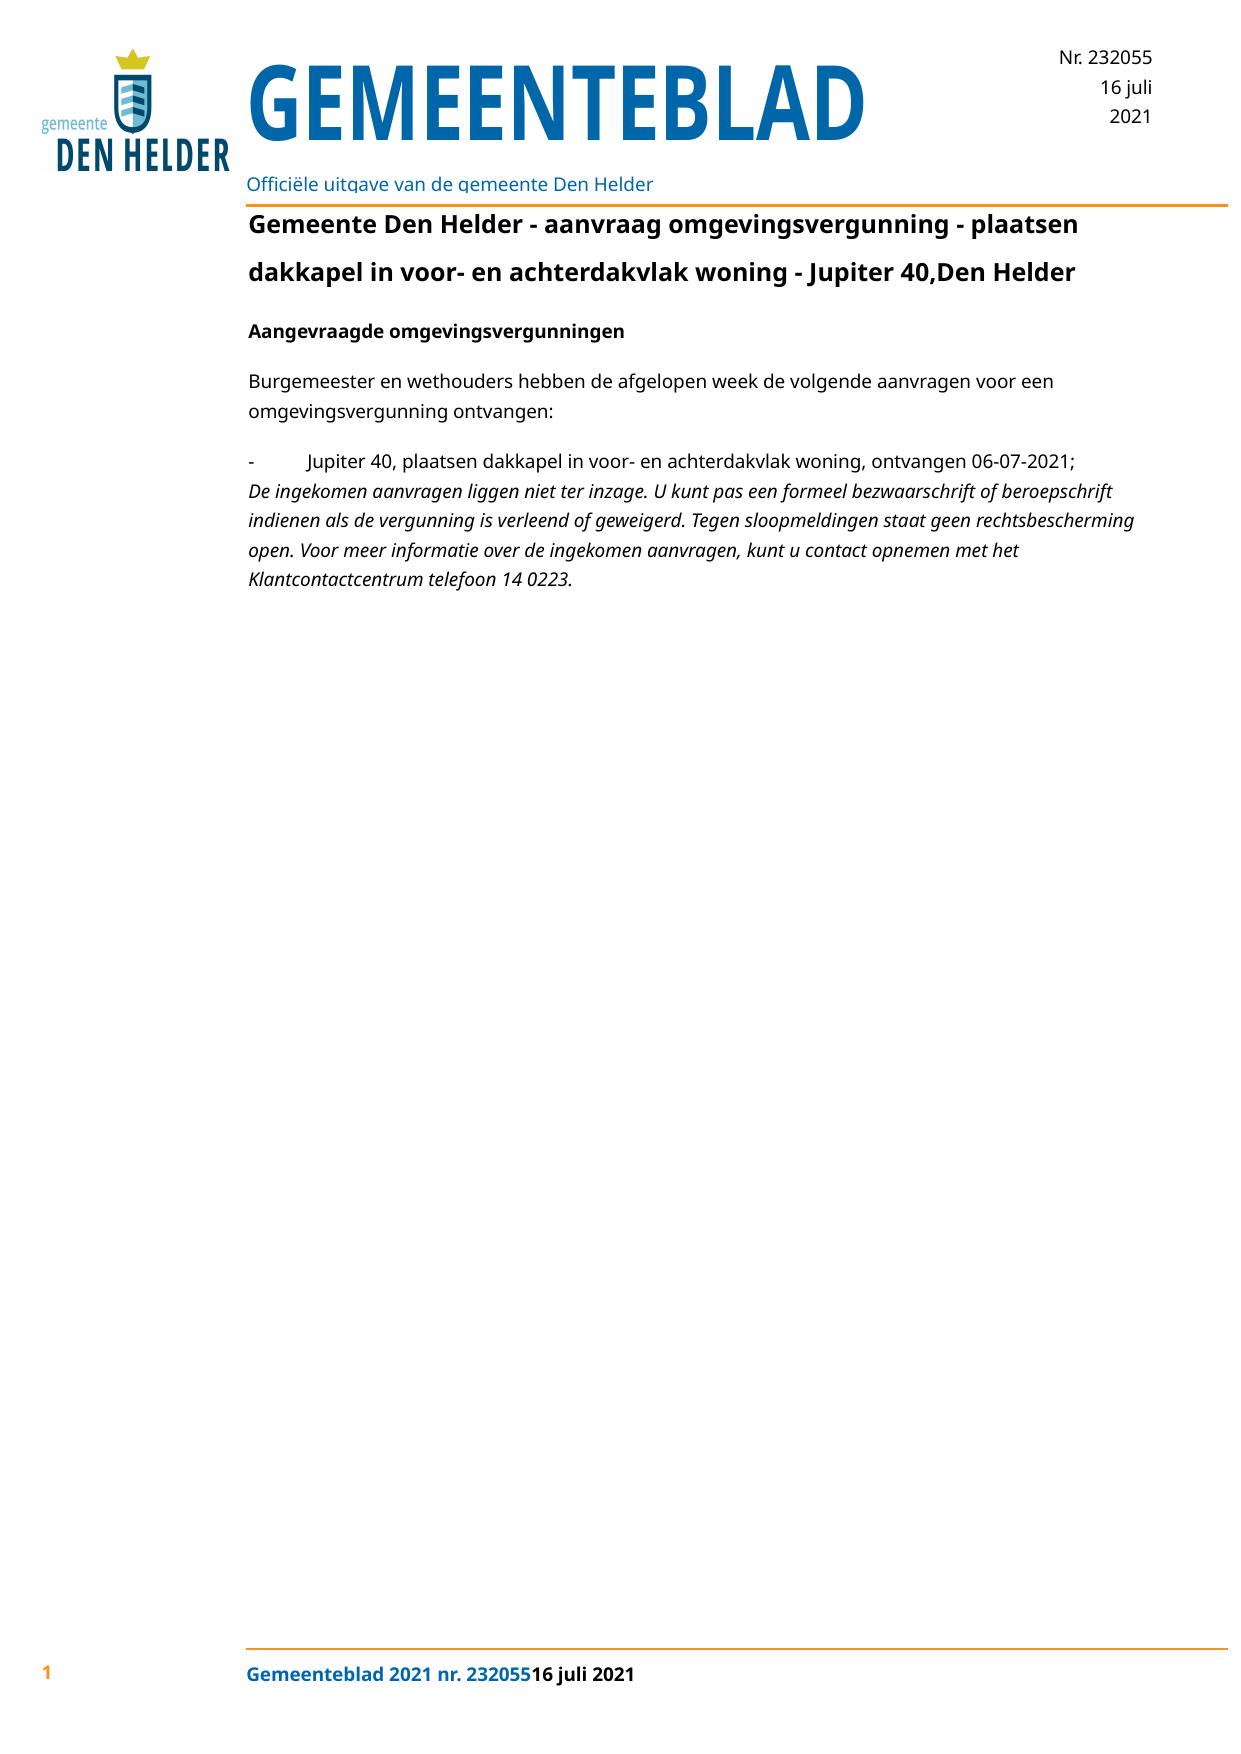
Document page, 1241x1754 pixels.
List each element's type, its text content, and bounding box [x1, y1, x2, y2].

picture [100, 154, 106, 172]
picture [63, 144, 68, 165]
picture [41, 47, 231, 172]
picture [220, 160, 224, 172]
text Aangevraagde omgevingsvergunningen [248, 318, 1152, 344]
text De ingekomen aanvragen liggen niet ter inzage. U kunt pas een formeel bezwaarschrift of beroepschrift indienen als de vergunning is verleend of geweigerd. Tegen sloopmeldingen staat geen rechtsbescherming open. Voor meer informatie over de ingekomen aanvragen, kunt u contact opnemen met het Klantcontactcentrum telefoon 14 0223. [248, 478, 1152, 592]
text Burgemeester en wethouders hebben de afgelopen week de volgende aanvragen voor een omgevingsvergunning ontvangen: [248, 368, 1152, 424]
picture [130, 157, 135, 172]
text Gemeente Den Helder - aanvraag omgevingsvergunning - plaatsen dakkapel in voor- en achterdakvlak woning - Jupiter 40,Den Helder [248, 207, 1152, 288]
picture [182, 144, 187, 165]
list Jupiter 40, plaatsen dakkapel in voor- en achterdakvlak woning, ontvangen 06-07-2021; [248, 448, 1152, 474]
